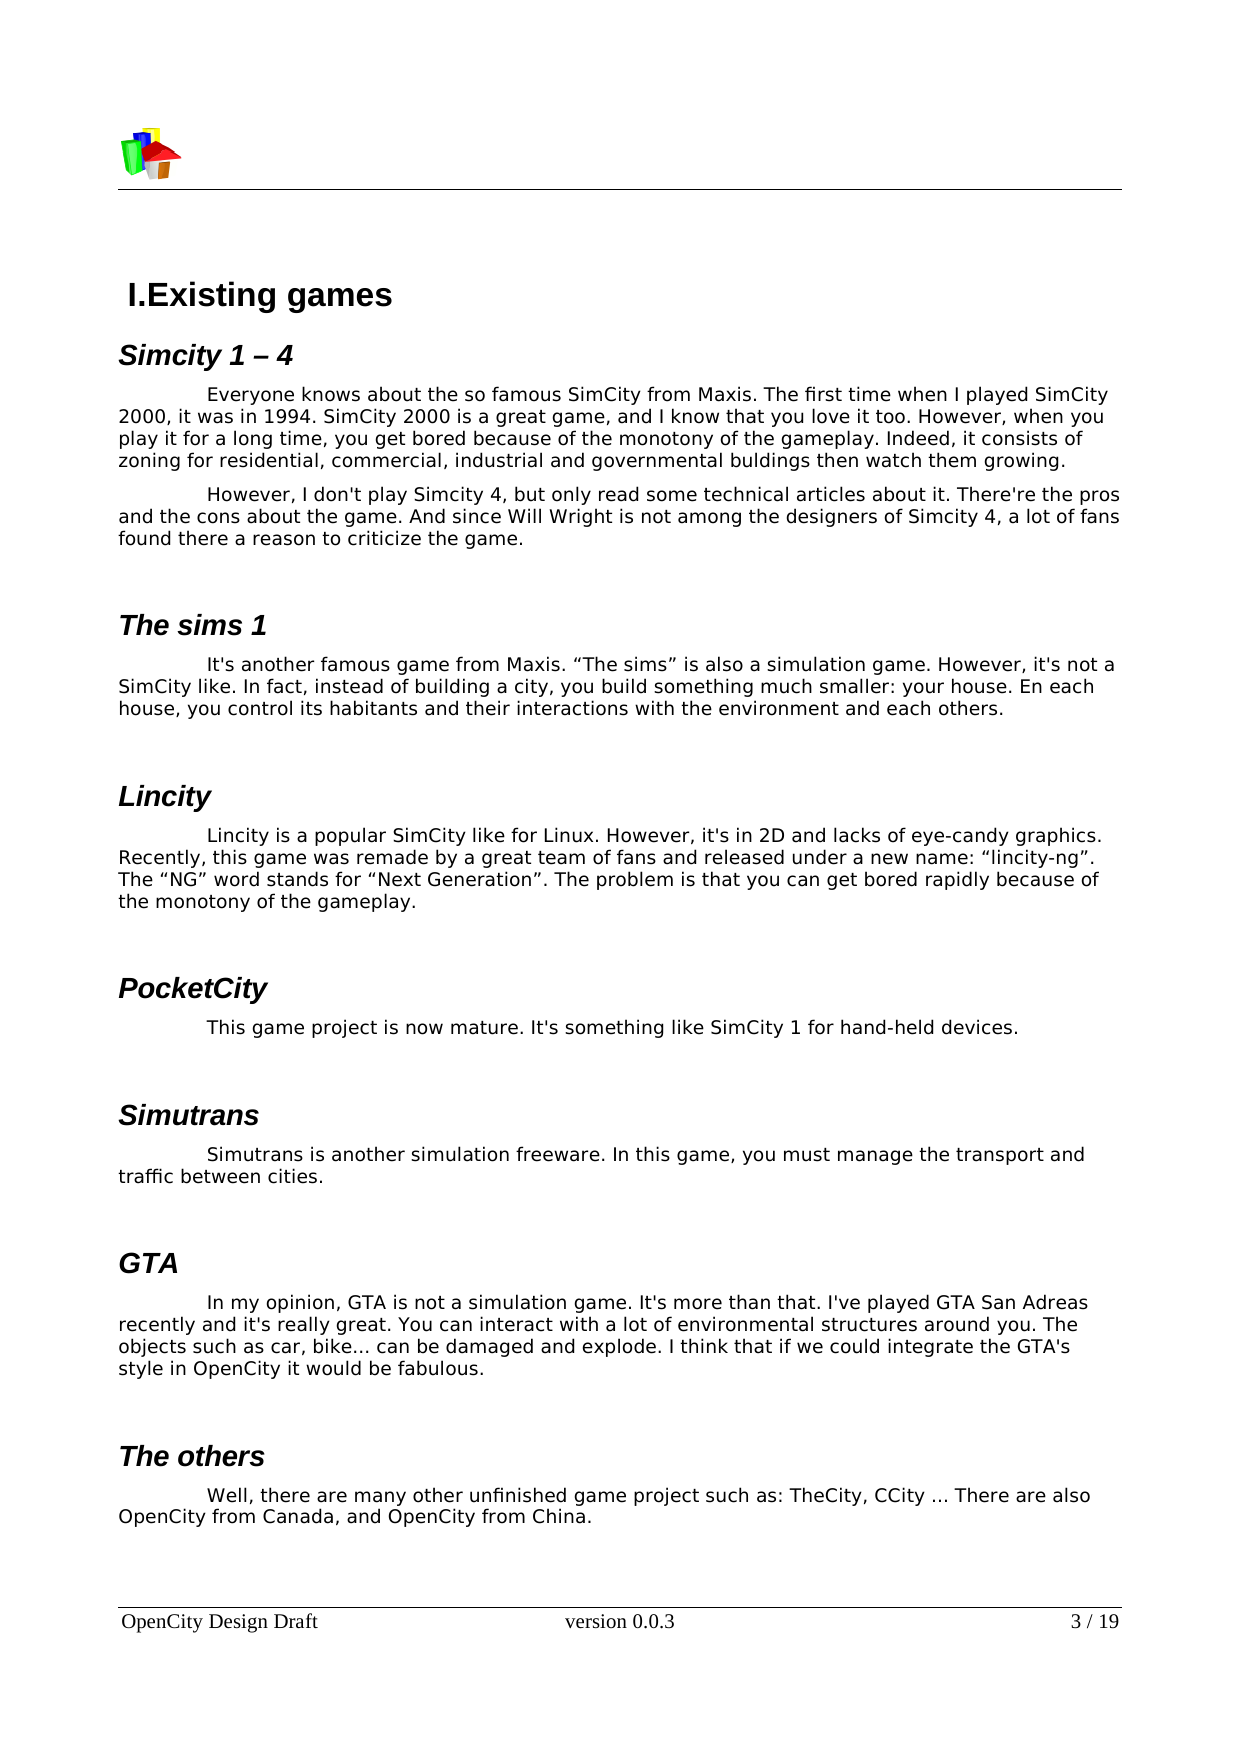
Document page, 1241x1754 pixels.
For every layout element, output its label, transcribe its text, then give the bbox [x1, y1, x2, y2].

picture [121, 121, 182, 186]
text However, I don't play Simcity 4, but only read some technical articles about it. There're the pros and the cons about the game. And since Will Wright is not among the designers of Simcity 4, a lot of fans found there a reason to criticize the game. [118, 484, 1122, 550]
subtitle PocketCity [118, 972, 1122, 1005]
text Well, there are many other unfinished game project such as: TheCity, CCity ... There are also OpenCity from Canada, and OpenCity from China. [118, 1484, 1122, 1528]
text Lincity is a popular SimCity like for Linux. However, it's in 2D and lacks of eye-candy graphics. Recently, this game was remade by a great team of fans and released under a new name: “lincity-ng”. The “NG” word stands for “Next Generation”. The problem is that you can get bored rapidly because of the monotony of the gameplay. [118, 825, 1122, 913]
text This game project is now mature. It's something like SimCity 1 for hand-held devices. [118, 1017, 1122, 1039]
subtitle GTA [118, 1247, 1122, 1279]
text In my opinion, GTA is not a simulation game. It's more than that. I've played GTA San Adreas recently and it's really great. You can interact with a lot of environmental structures around you. The objects such as car, bike... can be damaged and explode. I think that if we could integrate the GTA's style in OpenCity it would be fabulous. [118, 1292, 1122, 1380]
text Everyone knows about the so famous SimCity from Maxis. The first time when I played SimCity 2000, it was in 1994. SimCity 2000 is a great game, and I know that you love it too. However, when you play it for a long time, you get bored because of the monotony of the gameplay. Indeed, it consists of zoning for residential, commercial, industrial and governmental buldings then watch them growing. [118, 383, 1122, 471]
subtitle Lincity [118, 780, 1122, 812]
text It's another famous game from Maxis. “The sims” is also a simulation game. However, it's not a SimCity like. In fact, instead of building a city, you build something much smaller: your house. En each house, you control its habitants and their interactions with the environment and each others. [118, 654, 1122, 720]
subtitle The sims 1 [118, 609, 1122, 642]
subtitle Simcity 1 – 4 [118, 338, 1122, 371]
subtitle Existing games [118, 276, 1122, 313]
subtitle The others [118, 1439, 1122, 1472]
subtitle Simutrans [118, 1099, 1122, 1131]
text Simutrans is another simulation freeware. In this game, you must manage the transport and traffic between cities. [118, 1144, 1122, 1188]
